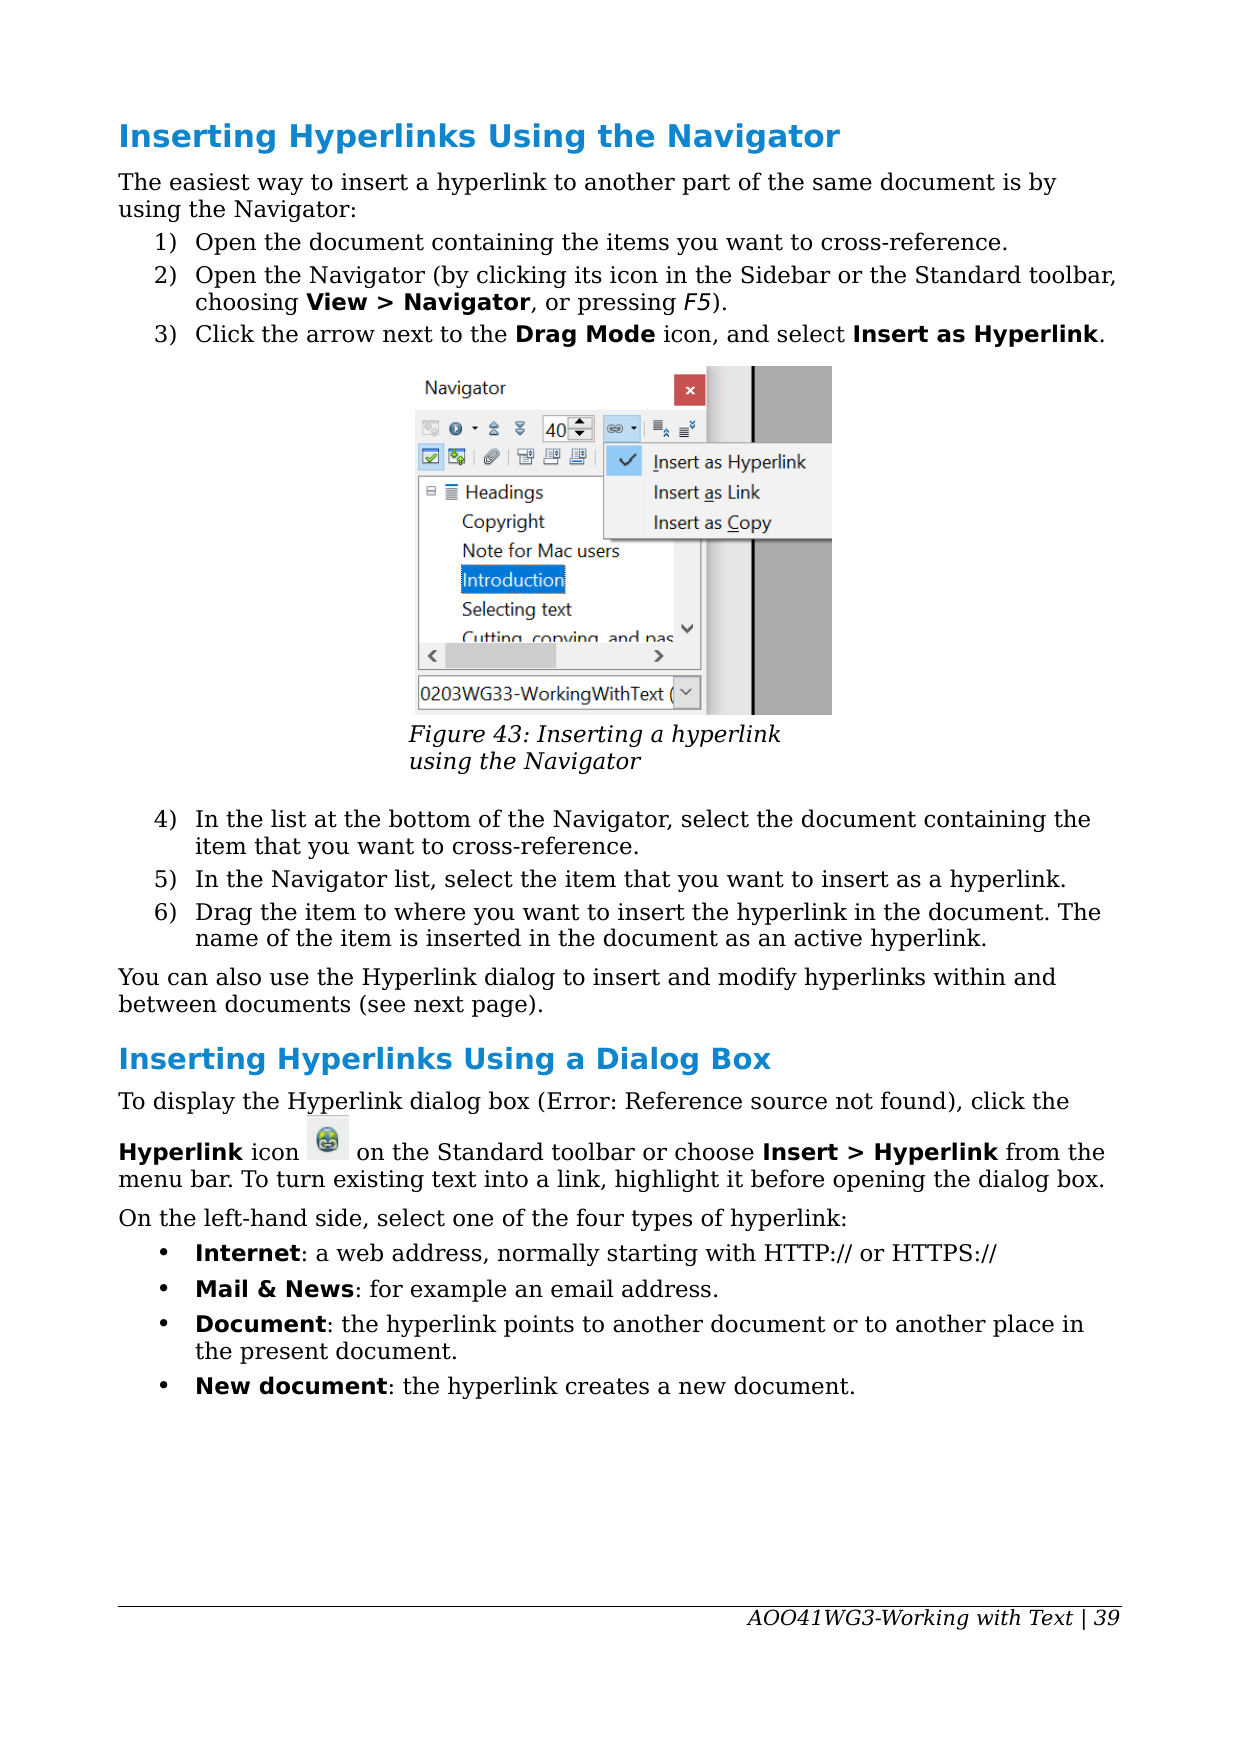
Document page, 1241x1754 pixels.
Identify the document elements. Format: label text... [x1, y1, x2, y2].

list Document: the hyperlink points to another document or to another place in the present document. [156, 1309, 1122, 1365]
picture [415, 366, 832, 715]
list Drag the item to where you want to insert the hyperlink in the document. The name of the item is inserted in the document as an active hyperlink. [177, 899, 1122, 952]
list In the Navigator list, select the item that you want to insert as a hyperlink. [177, 866, 1122, 892]
list In the list at the bottom of the Navigator, select the document containing the item that you want to cross-reference. [177, 806, 1122, 859]
list Open the document containing the items you want to cross-reference. [177, 229, 1122, 256]
subtitle Inserting Hyperlinks Using the Navigator [118, 118, 1122, 154]
text Figure 43: Inserting a hyperlink using the Navigator [409, 721, 832, 775]
list The easiest way to insert a hyperlink to another part of the same document is by using the Navigator: [118, 169, 1122, 223]
list On the left-hand side, select one of the four types of hyperlink: [118, 1205, 1122, 1232]
list Mail & News: for example an email address. [156, 1274, 1122, 1303]
list Click the arrow next to the Drag Mode icon, and select Insert as Hyperlink. [177, 322, 1122, 348]
list Open the Navigator (by clicking its icon in the Sidebar or the Standard toolbar, choosing View > Navigator, or pressing F5). [177, 262, 1122, 315]
subtitle Inserting Hyperlinks Using a Dialog Box [118, 1042, 1122, 1076]
picture [306, 1115, 349, 1160]
text You can also use the Hyperlink dialog to insert and modify hyperlinks within and between documents (see next page). [118, 964, 1122, 1018]
text To display the Hyperlink dialog box (Figure 50), click the Hyperlink icon on the Standard toolbar or choose Insert > Hyperlink from the menu bar. To turn existing text into a link, highlight it before opening the dialog box. [118, 1088, 1122, 1193]
list New document: the hyperlink creates a new document. [156, 1371, 1122, 1401]
list Internet: a web address, normally starting with HTTP:// or HTTPS:// [156, 1238, 1122, 1268]
